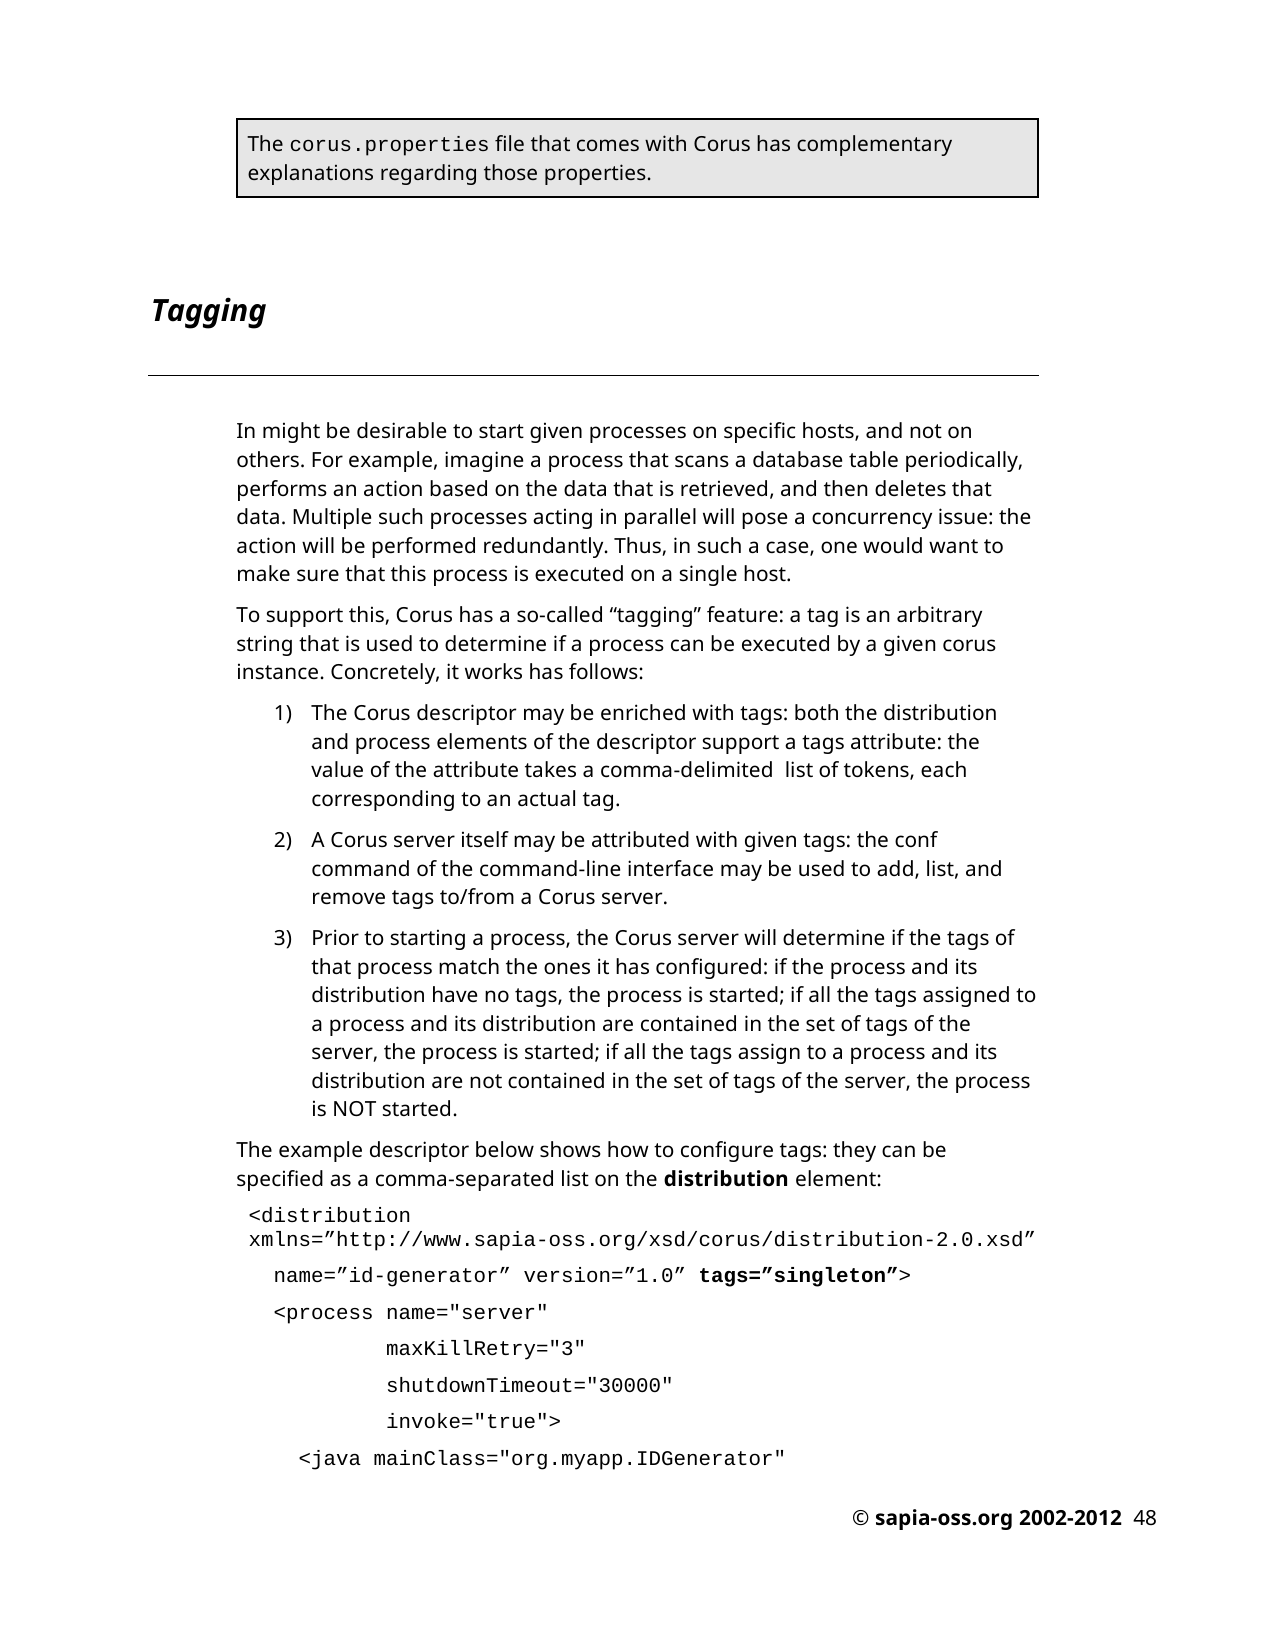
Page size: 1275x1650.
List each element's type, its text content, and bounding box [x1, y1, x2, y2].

list A Corus server itself may be attributed with given tags: the conf command of the command-line interface may be used to add, list, and remove tags to/from a Corus server. [274, 825, 1039, 911]
text In might be desirable to start given processes on specific hosts, and not on others. For example, imagine a process that scans a database table periodically, performs an action based on the data that is retrieved, and then deletes that data. Multiple such processes acting in parallel will pose a concurrency issue: the action will be performed redundantly. Thus, in such a case, one would want to make sure that this process is executed on a single host. [236, 416, 1039, 588]
text <java mainClass="org.myapp.IDGenerator" [248, 1448, 1039, 1472]
text shutdownTimeout="30000" [248, 1375, 1039, 1399]
text maxKillRetry="3" [248, 1338, 1039, 1362]
list Prior to starting a process, the Corus server will determine if the tags of that process match the ones it has configured: if the process and its distribution have no tags, the process is started; if all the tags assigned to a process and its distribution are contained in the set of tags of the server, the process is started; if all the tags assign to a process and its distribution are not contained in the set of tags of the server, the process is NOT started. [274, 923, 1039, 1123]
text <distribution xmlns=”http://www.sapia-oss.org/xsd/corus/distribution-2.0.xsd” [248, 1205, 1039, 1253]
text To support this, Corus has a so-called “tagging” feature: a tag is an arbitrary string that is used to determine if a process can be executed by a given corus instance. Concretely, it works has follows: [236, 600, 1039, 686]
text name=”id-generator” version=”1.0” tags=”singleton”> [248, 1265, 1039, 1289]
list The Corus descriptor may be enriched with tags: both the distribution and process elements of the descriptor support a tags attribute: the value of the attribute takes a comma-delimited list of tokens, each corresponding to an actual tag. [274, 698, 1039, 812]
text <process name="server" [248, 1302, 1039, 1326]
subtitle Tagging [148, 286, 1039, 375]
text invoke="true"> [248, 1411, 1039, 1435]
text The example descriptor below shows how to configure tags: they can be specified as a comma-separated list on the distribution element: [236, 1135, 1039, 1192]
text The corus.properties file that comes with Corus has complementary explanations regarding those properties. [238, 120, 1037, 196]
